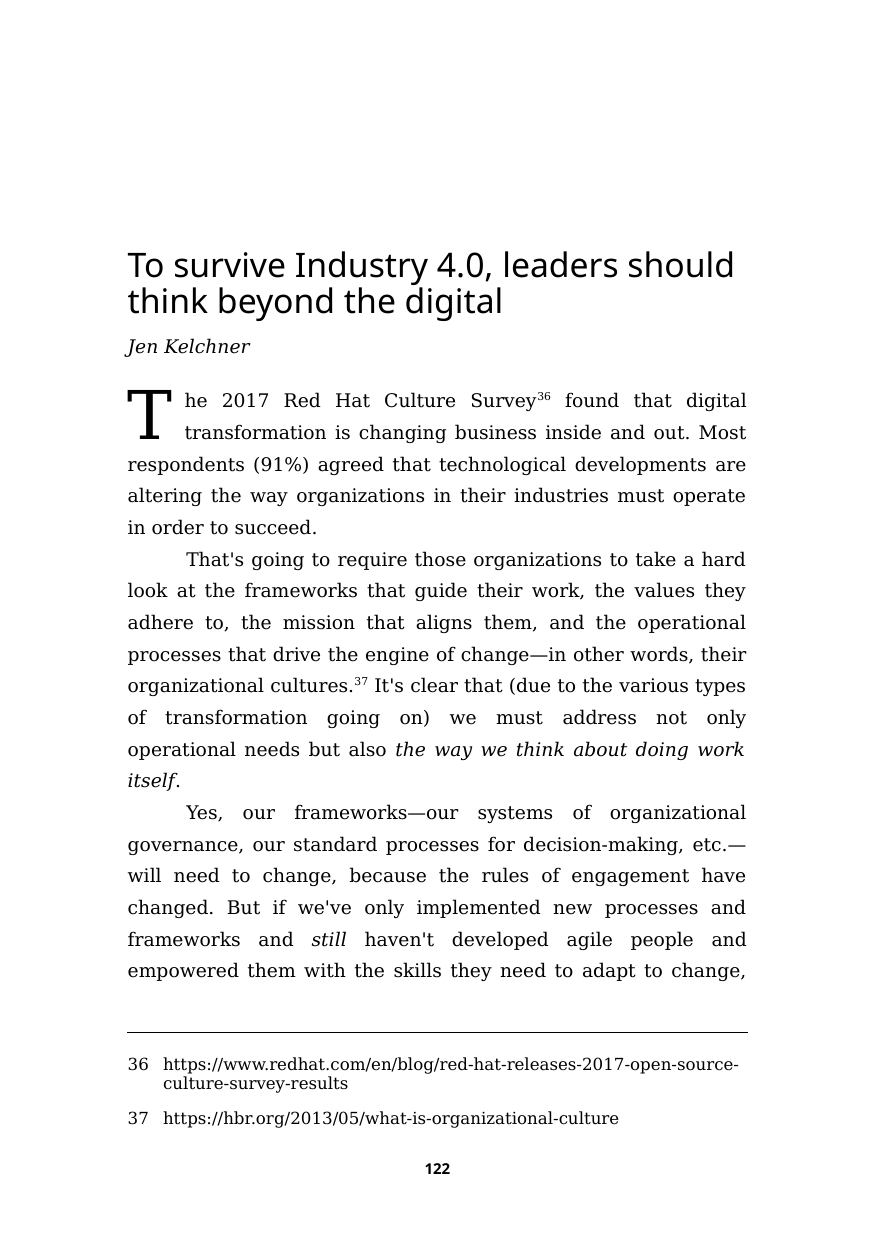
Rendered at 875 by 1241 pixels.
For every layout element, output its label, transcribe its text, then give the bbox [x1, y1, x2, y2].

text https://hbr.org/2013/05/what-is-organizational-culture [127, 1109, 747, 1128]
subtitle To survive Industry 4.0, leaders should think beyond the digital [127, 246, 747, 324]
text The 2017 Red Hat Culture Survey found that digital transformation is changing business inside and out. Most respondents (91%) agreed that technological developments are altering the way organizations in their industries must operate in order to succeed. [127, 391, 747, 539]
text https://www.redhat.com/en/blog/red-hat-releases-2017-open-source-culture-survey-results [127, 1055, 747, 1094]
text Jen Kelchner [127, 336, 747, 358]
text That's going to require those organizations to take a hard look at the frameworks that guide their work, the values they adhere to, the mission that aligns them, and the operational processes that drive the engine of change—in other words, their organizational cultures. It's clear that (due to the various types of transformation going on) we must address not only operational needs but also the way we think about doing work itself. [127, 549, 747, 792]
text Yes, our frameworks—our systems of organizational governance, our standard processes for decision-making, etc.—will need to change, because the rules of engagement have changed. But if we've only implemented new processes and frameworks and still haven't developed agile people and empowered them with the skills they need to adapt to change, [127, 802, 747, 982]
